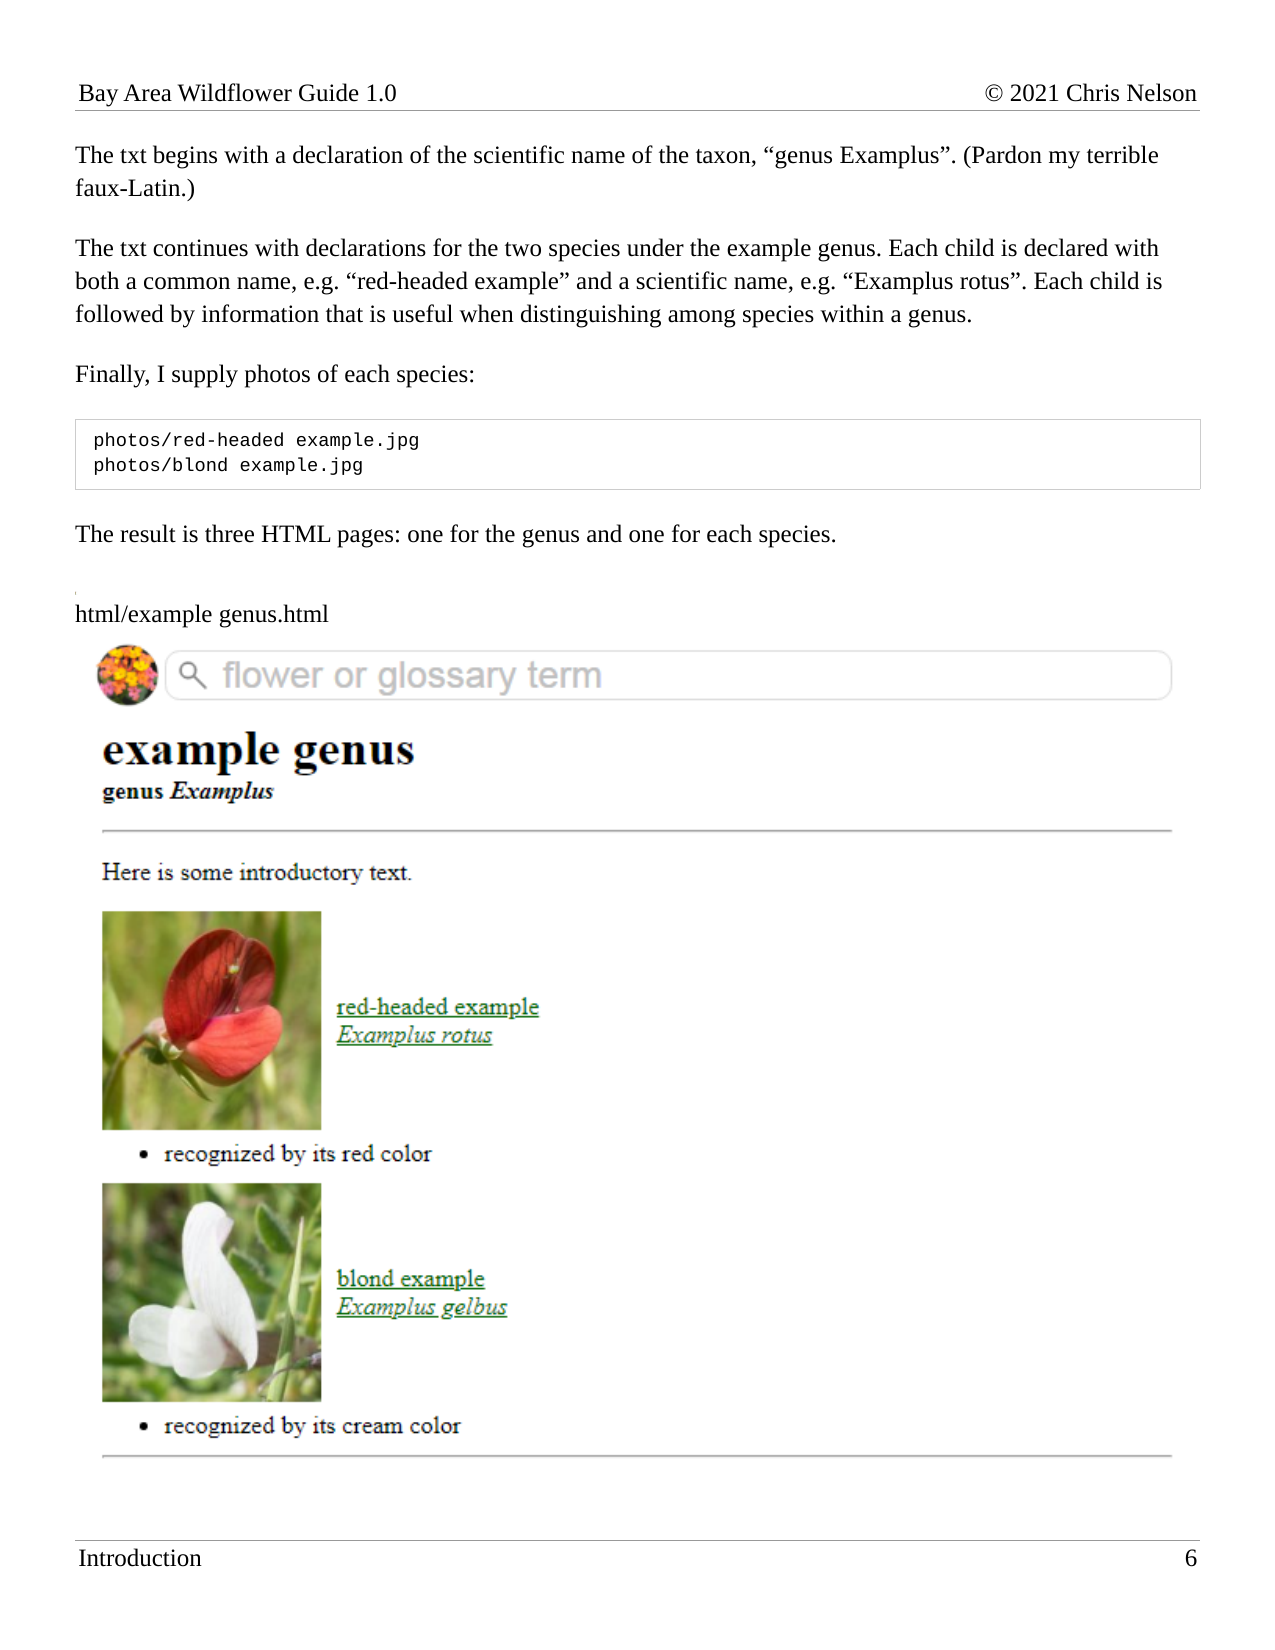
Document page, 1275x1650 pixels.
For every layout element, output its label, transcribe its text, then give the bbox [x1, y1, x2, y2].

text html/example genus.html [75, 579, 1200, 628]
text The result is three HTML pages: one for the genus and one for each species. [75, 519, 1200, 548]
text Finally, I supply photos of each species: [75, 359, 1200, 388]
text photos/red-headed example.jpg photos/blond example.jpg [76, 420, 1200, 489]
picture [90, 638, 1185, 1471]
text The txt continues with declarations for the two species under the example genus. Each child is declared with both a common name, e.g. “red-headed example” and a scientific name, e.g. “Examplus rotus”. Each child is followed by information that is useful when distinguishing among species within a genus. [75, 233, 1200, 328]
text The txt begins with a declaration of the scientific name of the taxon, “genus Examplus”. (Pardon my terrible faux-Latin.) [75, 140, 1200, 202]
